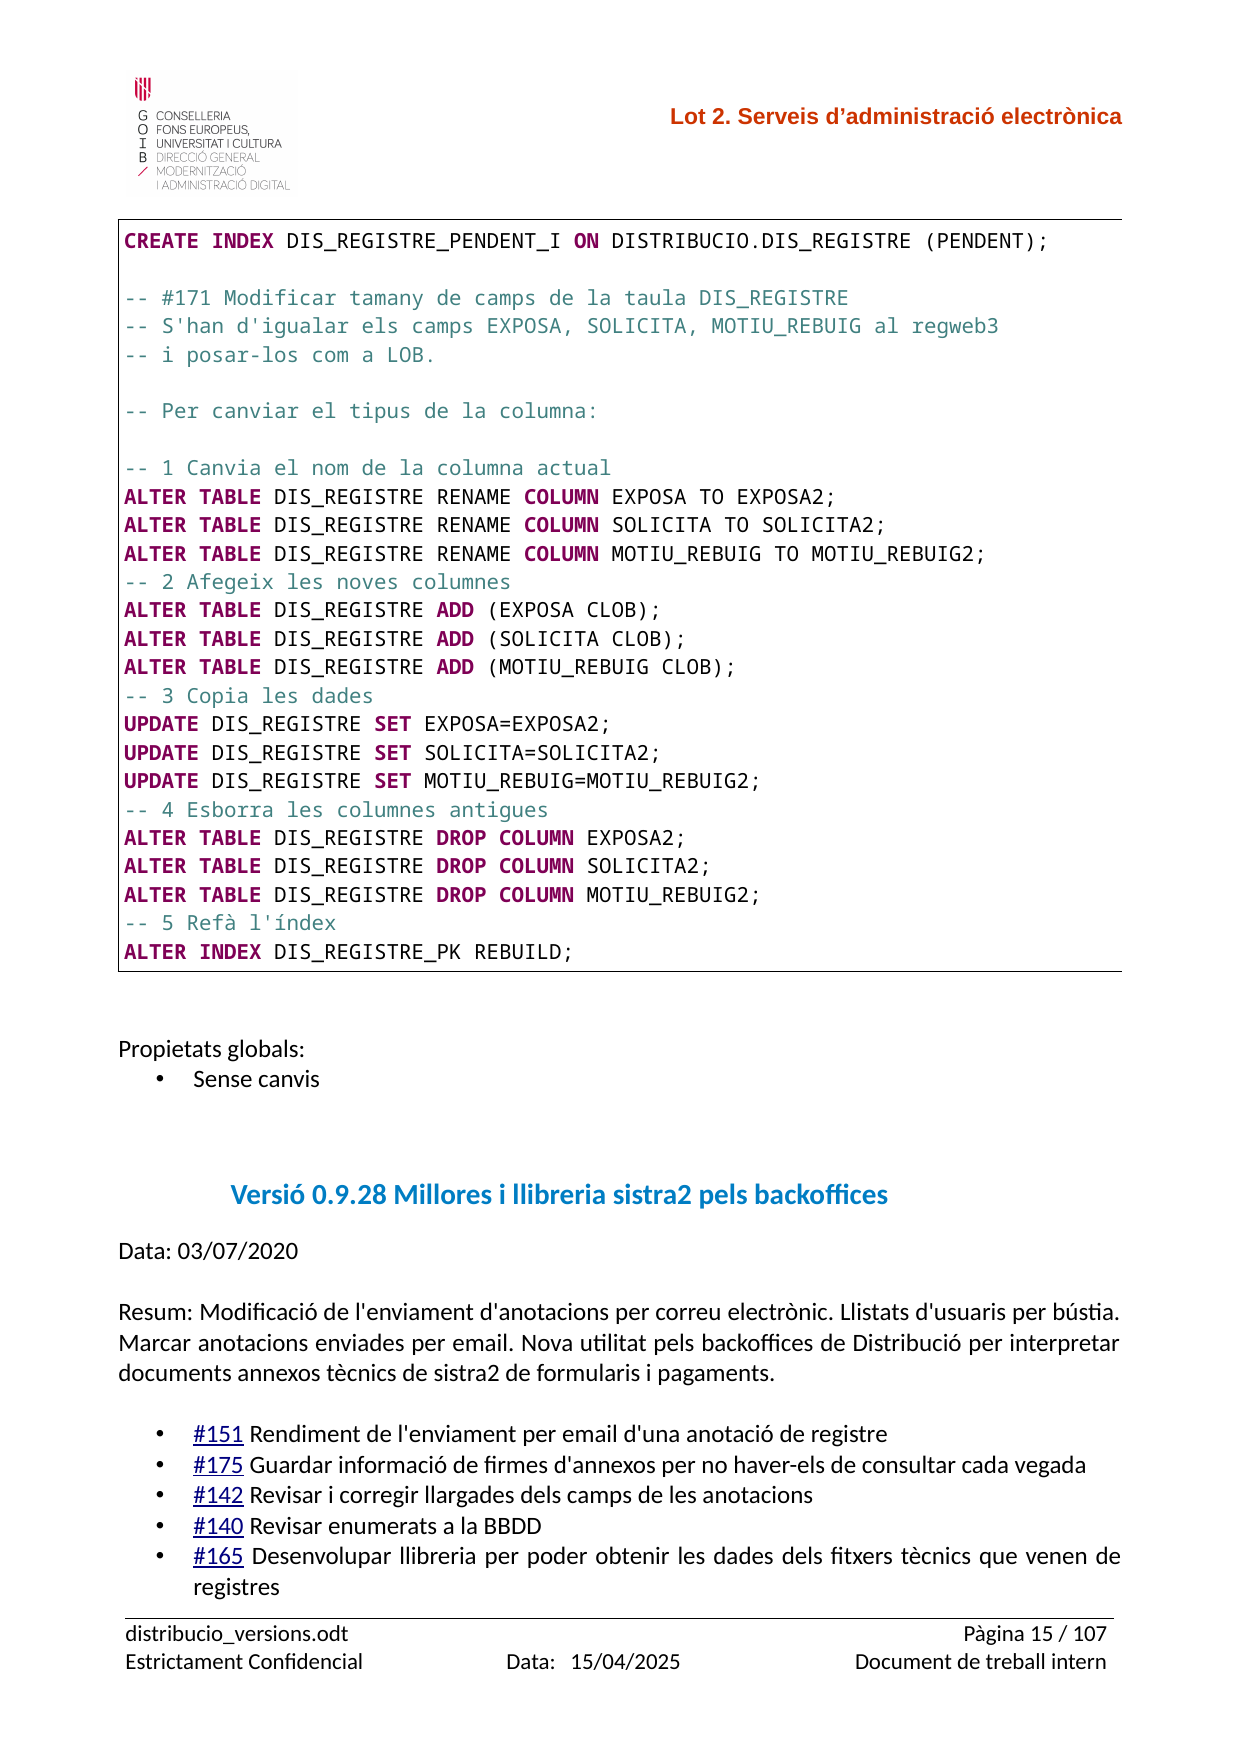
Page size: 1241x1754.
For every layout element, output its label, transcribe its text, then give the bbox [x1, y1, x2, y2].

list Sense canvis [156, 1064, 1122, 1094]
text Propietats globals: [118, 1033, 1122, 1064]
text Data: 03/07/2020 [118, 1235, 1122, 1266]
text Resum: Modificació de l'enviament d'anotacions per correu electrònic. Llistats d'usuaris per bústia. Marcar anotacions enviades per email. Nova utilitat pels backoffices de Distribució per interpretar documents annexos tècnics de sistra2 de formularis i pagaments. [118, 1296, 1122, 1388]
table_header CREATE INDEX DIS_REGISTRE_PENDENT_I ON DISTRIBUCIO.DIS_REGISTRE (PENDENT); -- #171 Modificar tamany de camps de la taula DIS_REGISTRE -- S'han d'igualar els camps EXPOSA, SOLICITA, MOTIU_REBUIG al regweb3 -- i posar-los com a LOB. -- Per canviar el tipus de la columna: -- 1 Canvia el nom de la columna actual ALTER TABLE DIS_REGISTRE RENAME COLUMN EXPOSA TO EXPOSA2; ALTER TABLE DIS_REGISTRE RENAME COLUMN SOLICITA TO SOLICITA2; ALTER TABLE DIS_REGISTRE RENAME COLUMN MOTIU_REBUIG TO MOTIU_REBUIG2; -- 2 Afegeix les noves columnes ALTER TABLE DIS_REGISTRE ADD (EXPOSA CLOB); ALTER TABLE DIS_REGISTRE ADD (SOLICITA CLOB); ALTER TABLE DIS_REGISTRE ADD (MOTIU_REBUIG CLOB); -- 3 Copia les dades UPDATE DIS_REGISTRE SET EXPOSA=EXPOSA2; UPDATE DIS_REGISTRE SET SOLICITA=SOLICITA2; UPDATE DIS_REGISTRE SET MOTIU_REBUIG=MOTIU_REBUIG2; -- 4 Esborra les columnes antigues ALTER TABLE DIS_REGISTRE DROP COLUMN EXPOSA2; ALTER TABLE DIS_REGISTRE DROP COLUMN SOLICITA2; ALTER TABLE DIS_REGISTRE DROP COLUMN MOTIU_REBUIG2; -- 5 Refà l'índex ALTER INDEX DIS_REGISTRE_PK REBUILD; [119, 220, 1122, 971]
picture [126, 70, 299, 197]
list #165 Desenvolupar llibreria per poder obtenir les dades dels fitxers tècnics que venen de registres [156, 1540, 1122, 1601]
list #175 Guardar informació de firmes d'annexos per no haver-els de consultar cada vegada [156, 1449, 1122, 1479]
list #151 Rendiment de l'enviament per email d'una anotació de registre [156, 1418, 1122, 1449]
list #140 Revisar enumerats a la BBDD [156, 1510, 1122, 1540]
list #142 Revisar i corregir llargades dels camps de les anotacions [156, 1479, 1122, 1510]
subtitle Versió 0.9.28 Millores i llibreria sistra2 pels backoffices [153, 1176, 1122, 1211]
